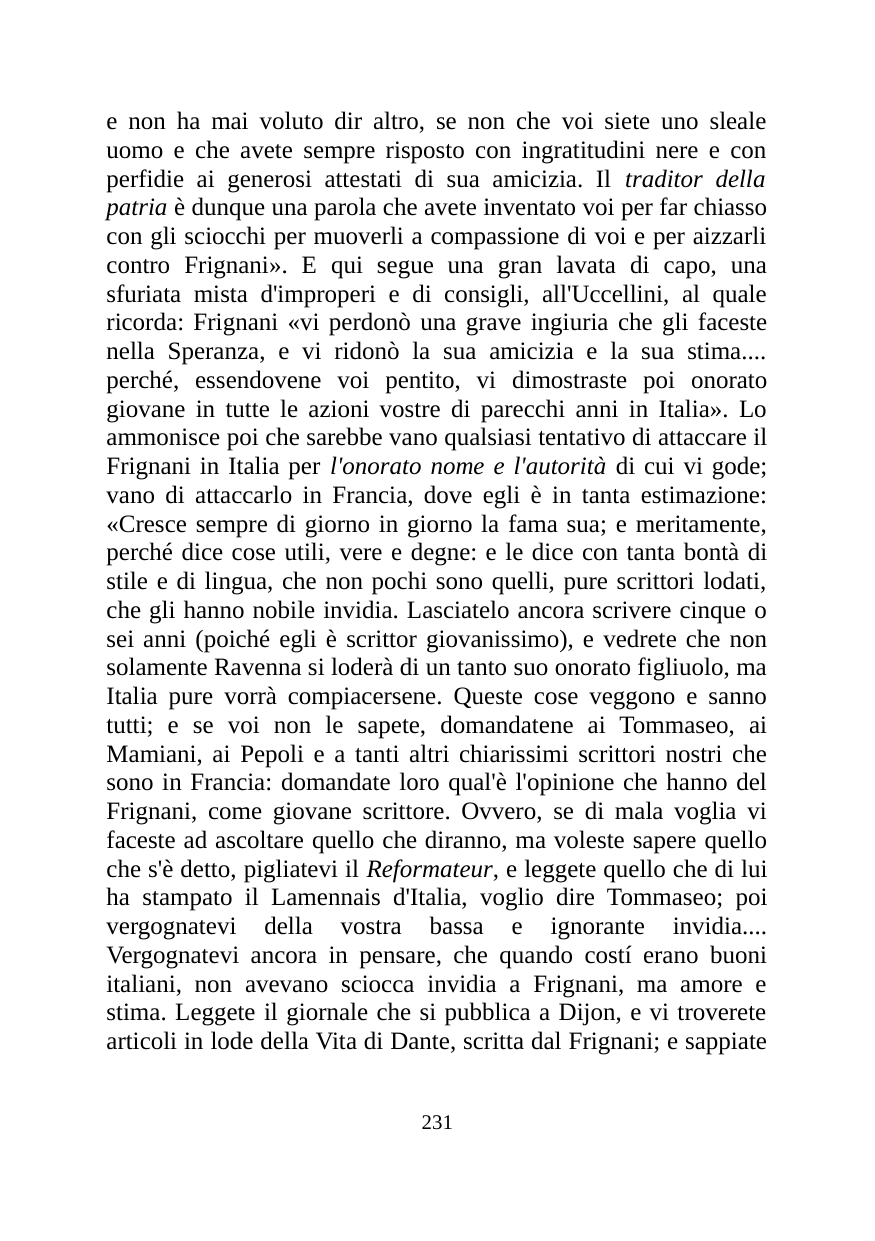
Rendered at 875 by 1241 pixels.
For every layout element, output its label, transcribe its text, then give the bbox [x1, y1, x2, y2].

text e non ha mai voluto dir altro, se non che voi siete uno sleale uomo e che avete sempre risposto con ingratitudini nere e con perfidie ai generosi attestati di sua amicizia. Il traditor della patria è dunque una parola che avete inventato voi per far chiasso con gli sciocchi per muoverli a compassione di voi e per aizzarli contro Frignani». E qui segue una gran lavata di capo, una sfuriata mista d'improperi e di consigli, all'Uccellini, al quale ricorda: Frignani «vi perdonò una grave ingiuria che gli faceste nella Speranza, e vi ridonò la sua amicizia e la sua stima.... perché, essendovene voi pentito, vi dimostraste poi onorato giovane in tutte le azioni vostre di parecchi anni in Italia». Lo ammonisce poi che sarebbe vano qualsiasi tentativo di attaccare il Frignani in Italia per l'onorato nome e l'autorità di cui vi gode; vano di attaccarlo in Francia, dove egli è in tanta estimazione: «Cresce sempre di giorno in giorno la fama sua; e meritamente, perché dice cose utili, vere e degne: e le dice con tanta bontà di stile e di lingua, che non pochi sono quelli, pure scrittori lodati, che gli hanno nobile invidia. Lasciatelo ancora scrivere cinque o sei anni (poiché egli è scrittor giovanissimo), e vedrete che non solamente Ravenna si loderà di un tanto suo onorato figliuolo, ma Italia pure vorrà compiacersene. Queste cose veggono e sanno tutti; e se voi non le sapete, domandatene ai Tommaseo, ai Mamiani, ai Pepoli e a tanti altri chiarissimi scrittori nostri che sono in Francia: domandate loro qual'è l'opinione che hanno del Frignani, come giovane scrittore. Ovvero, se di mala voglia vi faceste ad ascoltare quello che diranno, ma voleste sapere quello che s'è detto, pigliatevi il Reformateur, e leggete quello che di lui ha stampato il Lamennais d'Italia, voglio dire Tommaseo; poi vergognatevi della vostra bassa e ignorante invidia.... Vergognatevi ancora in pensare, che quando costí erano buoni italiani, non avevano sciocca invidia a Frignani, ma amore e stima. Leggete il giornale che si pubblica a Dijon, e vi troverete articoli in lode della Vita di Dante, scritta dal Frignani; e sappiate [106, 106, 768, 1055]
